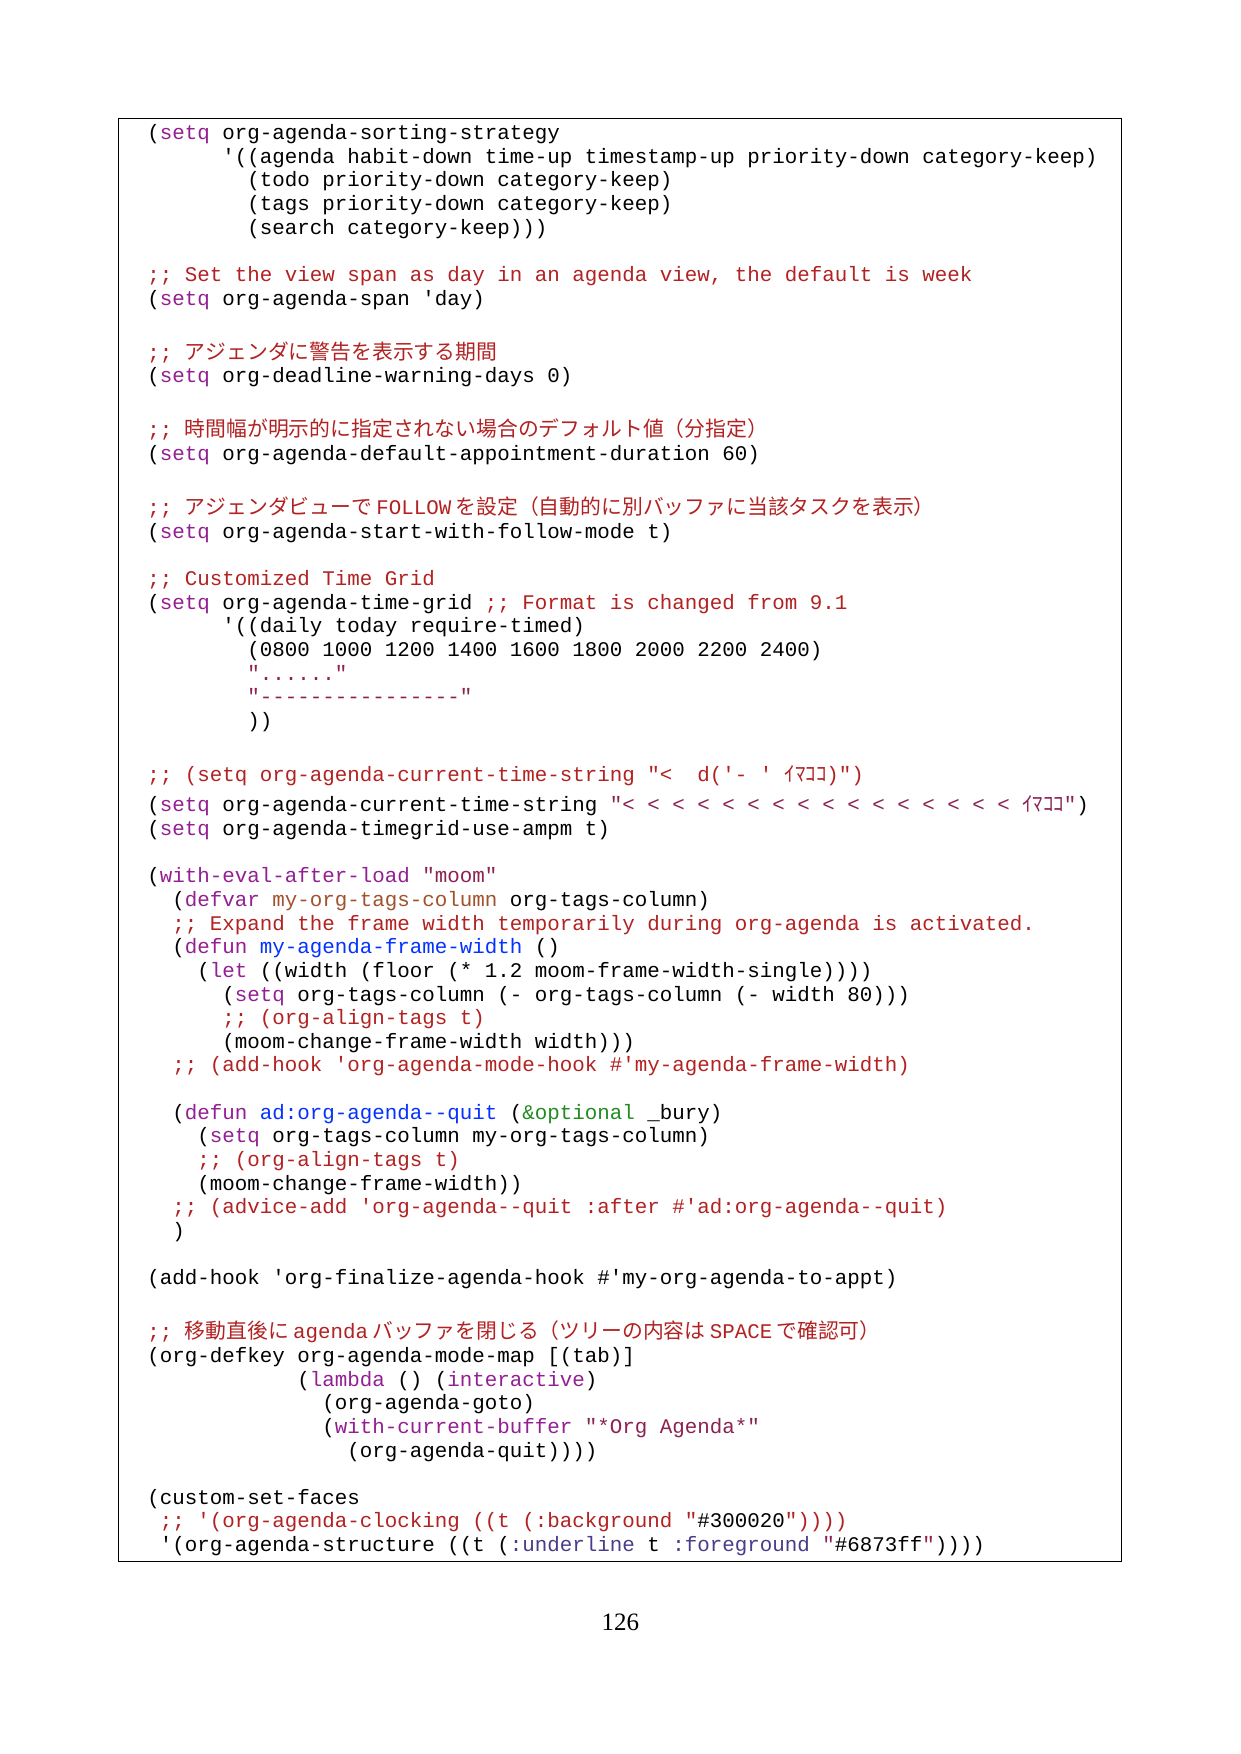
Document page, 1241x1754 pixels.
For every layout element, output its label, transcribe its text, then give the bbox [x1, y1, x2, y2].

text ;; (org-align-tags t) [119, 1003, 1121, 1027]
text ;; (setq org-agenda-current-time-string "< d('- ' ｲﾏｺｺ)") [119, 753, 1121, 784]
text ;; 時間幅が明示的に指定されない場合のデフォルト値（分指定） [119, 409, 1121, 439]
text (org-defkey org-agenda-mode-map [(tab)] [119, 1341, 1121, 1365]
text (lambda () (interactive) [119, 1365, 1121, 1388]
text (0800 1000 1200 1400 1600 1800 2000 2200 2400) [119, 635, 1121, 659]
text ;; (advice-add 'org-agenda--quit :after #'ad:org-agenda--quit) [119, 1192, 1121, 1216]
text "......" [119, 659, 1121, 682]
text (add-hook 'org-finalize-agenda-hook #'my-org-agenda-to-appt) [119, 1263, 1121, 1287]
text '(org-agenda-structure ((t (:underline t :foreground "#6873ff")))) [119, 1530, 1121, 1561]
text ;; アジェンダに警告を表示する期間 [119, 331, 1121, 361]
text ;; アジェンダビューでFOLLOWを設定（自動的に別バッファに当該タスクを表示） [119, 486, 1121, 517]
text ;; (org-align-tags t) [119, 1145, 1121, 1169]
text (with-eval-after-load "moom" [119, 861, 1121, 885]
text ) [119, 1216, 1121, 1240]
text )) [119, 706, 1121, 729]
text ;; (add-hook 'org-agenda-mode-hook #'my-agenda-frame-width) [119, 1051, 1121, 1074]
text (setq org-deadline-warning-days 0) [119, 361, 1121, 385]
text (search category-keep))) [119, 213, 1121, 236]
text (custom-set-faces [119, 1483, 1121, 1507]
text (org-agenda-goto) [119, 1388, 1121, 1412]
text ;; Customized Time Grid [119, 564, 1121, 588]
text (setq org-agenda-time-grid ;; Format is changed from 9.1 [119, 588, 1121, 611]
text (setq org-agenda-span 'day) [119, 284, 1121, 307]
text (setq org-agenda-start-with-follow-mode t) [119, 517, 1121, 540]
text (todo priority-down category-keep) [119, 165, 1121, 189]
text (setq org-tags-column (- org-tags-column (- width 80))) [119, 979, 1121, 1003]
text (defun ad:org-agenda--quit (&optional _bury) [119, 1098, 1121, 1121]
text (setq org-agenda-default-appointment-duration 60) [119, 439, 1121, 463]
text (moom-change-frame-width width))) [119, 1027, 1121, 1051]
text ;; '(org-agenda-clocking ((t (:background "#300020")))) [119, 1507, 1121, 1530]
text (let ((width (floor (* 1.2 moom-frame-width-single)))) [119, 956, 1121, 979]
text ;; 移動直後にagendaバッファを閉じる（ツリーの内容はSPACEで確認可） [119, 1311, 1121, 1341]
text "----------------" [119, 682, 1121, 706]
text '((agenda habit-down time-up timestamp-up priority-down category-keep) [119, 142, 1121, 165]
text (defun my-agenda-frame-width () [119, 932, 1121, 956]
text (setq org-tags-column my-org-tags-column) [119, 1121, 1121, 1145]
text '((daily today require-timed) [119, 611, 1121, 635]
text ;; Set the view span as day in an agenda view, the default is week [119, 260, 1121, 284]
text (tags priority-down category-keep) [119, 189, 1121, 213]
text (with-current-buffer "*Org Agenda*" [119, 1412, 1121, 1436]
text (moom-change-frame-width)) [119, 1169, 1121, 1192]
text ;; Expand the frame width temporarily during org-agenda is activated. [119, 909, 1121, 932]
text (defvar my-org-tags-column org-tags-column) [119, 885, 1121, 909]
text (setq org-agenda-sorting-strategy [119, 119, 1121, 142]
text (setq org-agenda-current-time-string "< < < < < < < < < < < < < < < < ｲﾏｺｺ") [119, 784, 1121, 814]
text (org-agenda-quit)))) [119, 1436, 1121, 1459]
text (setq org-agenda-timegrid-use-ampm t) [119, 814, 1121, 838]
